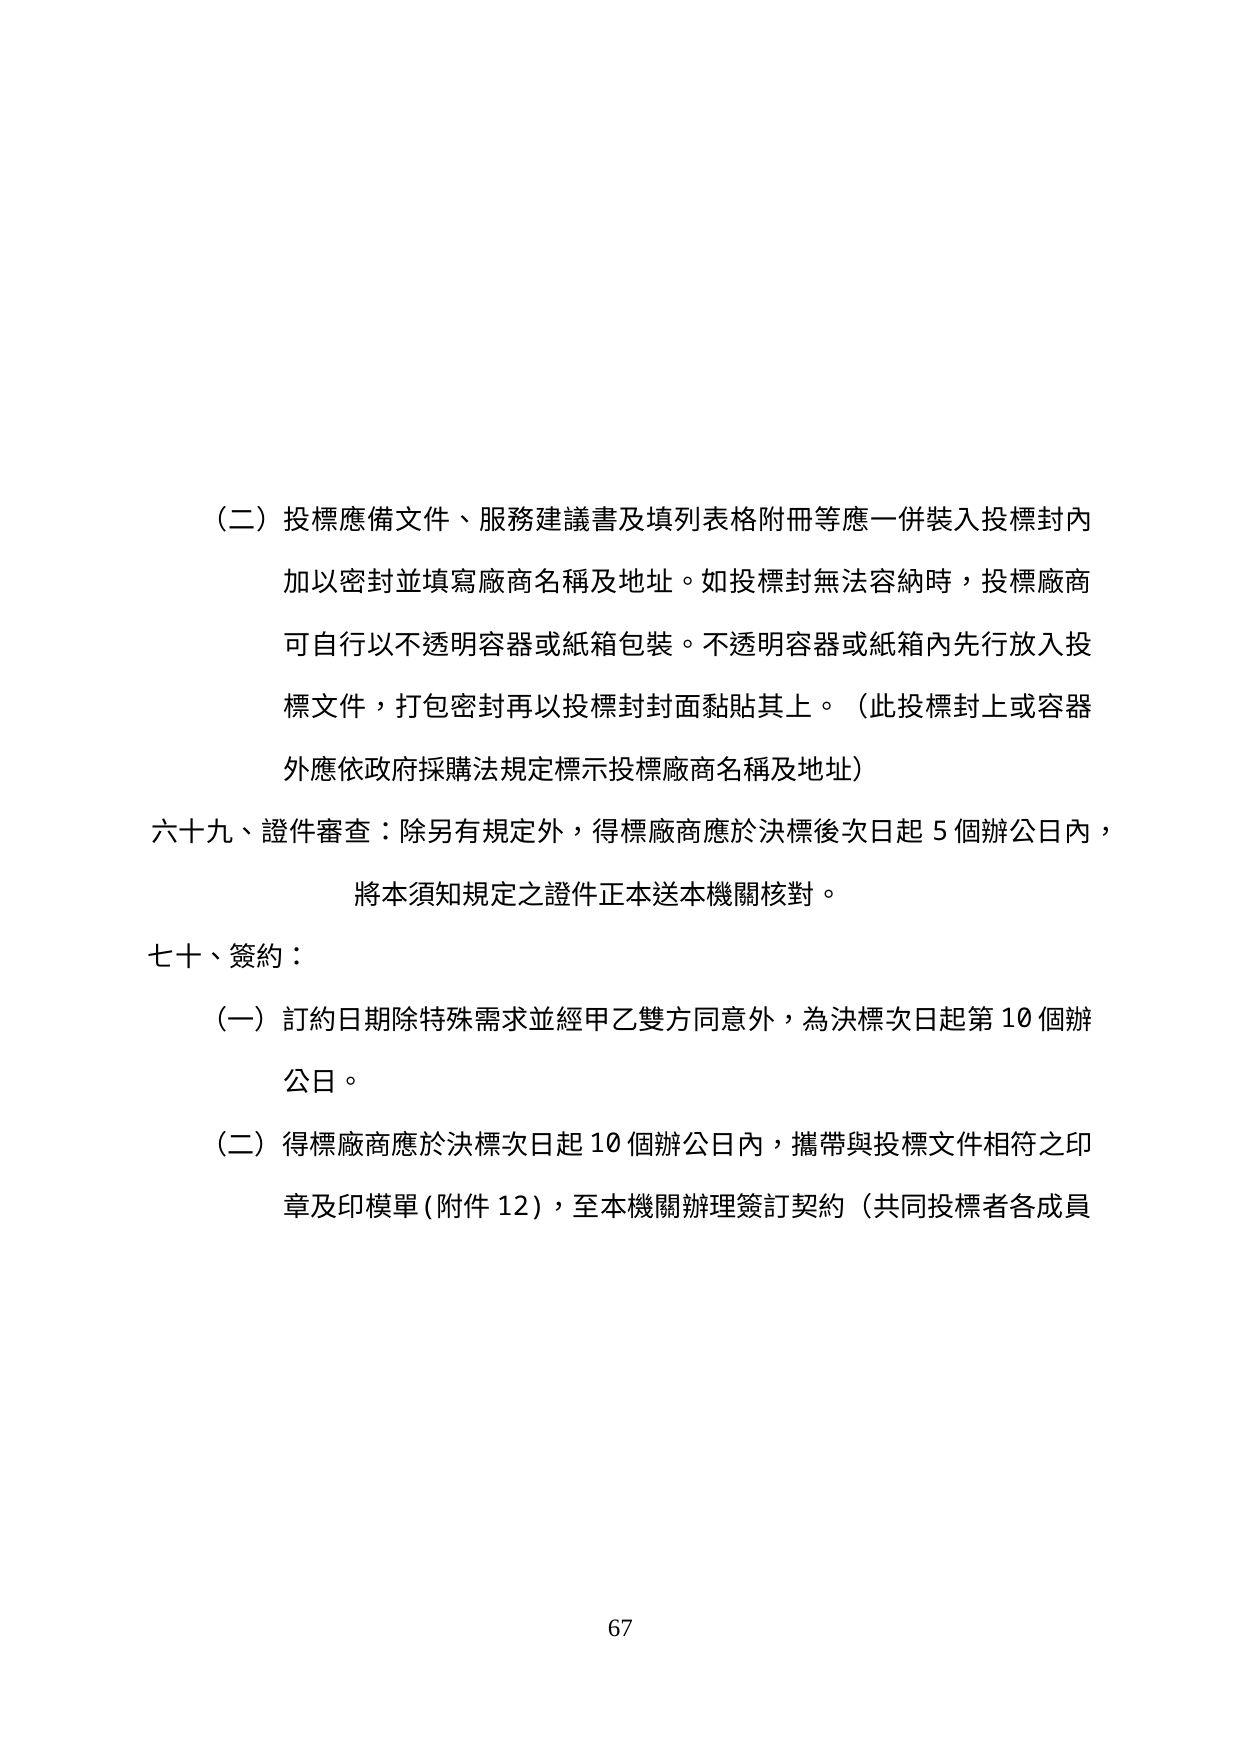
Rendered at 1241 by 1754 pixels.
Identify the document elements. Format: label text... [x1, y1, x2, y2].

text 六十九、證件審查：除另有規定外，得標廠商應於決標後次日起5個辦公日內，將本須知規定之證件正本送本機關核對。 [151, 788, 1092, 913]
text 七十、簽約： [148, 913, 1092, 976]
text （二）得標廠商應於決標次日起10個辦公日內，攜帶與投標文件相符之印章及印模單(附件12)，至本機關辦理簽訂契約（共同投標者各成員 [200, 1101, 1092, 1226]
text （一）訂約日期除特殊需求並經甲乙雙方同意外，為決標次日起第10個辦公日。 [200, 976, 1092, 1101]
text （二）投標應備文件、服務建議書及填列表格附冊等應一併裝入投標封內加以密封並填寫廠商名稱及地址。如投標封無法容納時，投標廠商可自行以不透明容器或紙箱包裝。不透明容器或紙箱內先行放入投標文件，打包密封再以投標封封面黏貼其上。（此投標封上或容器外應依政府採購法規定標示投標廠商名稱及地址） [200, 476, 1092, 788]
